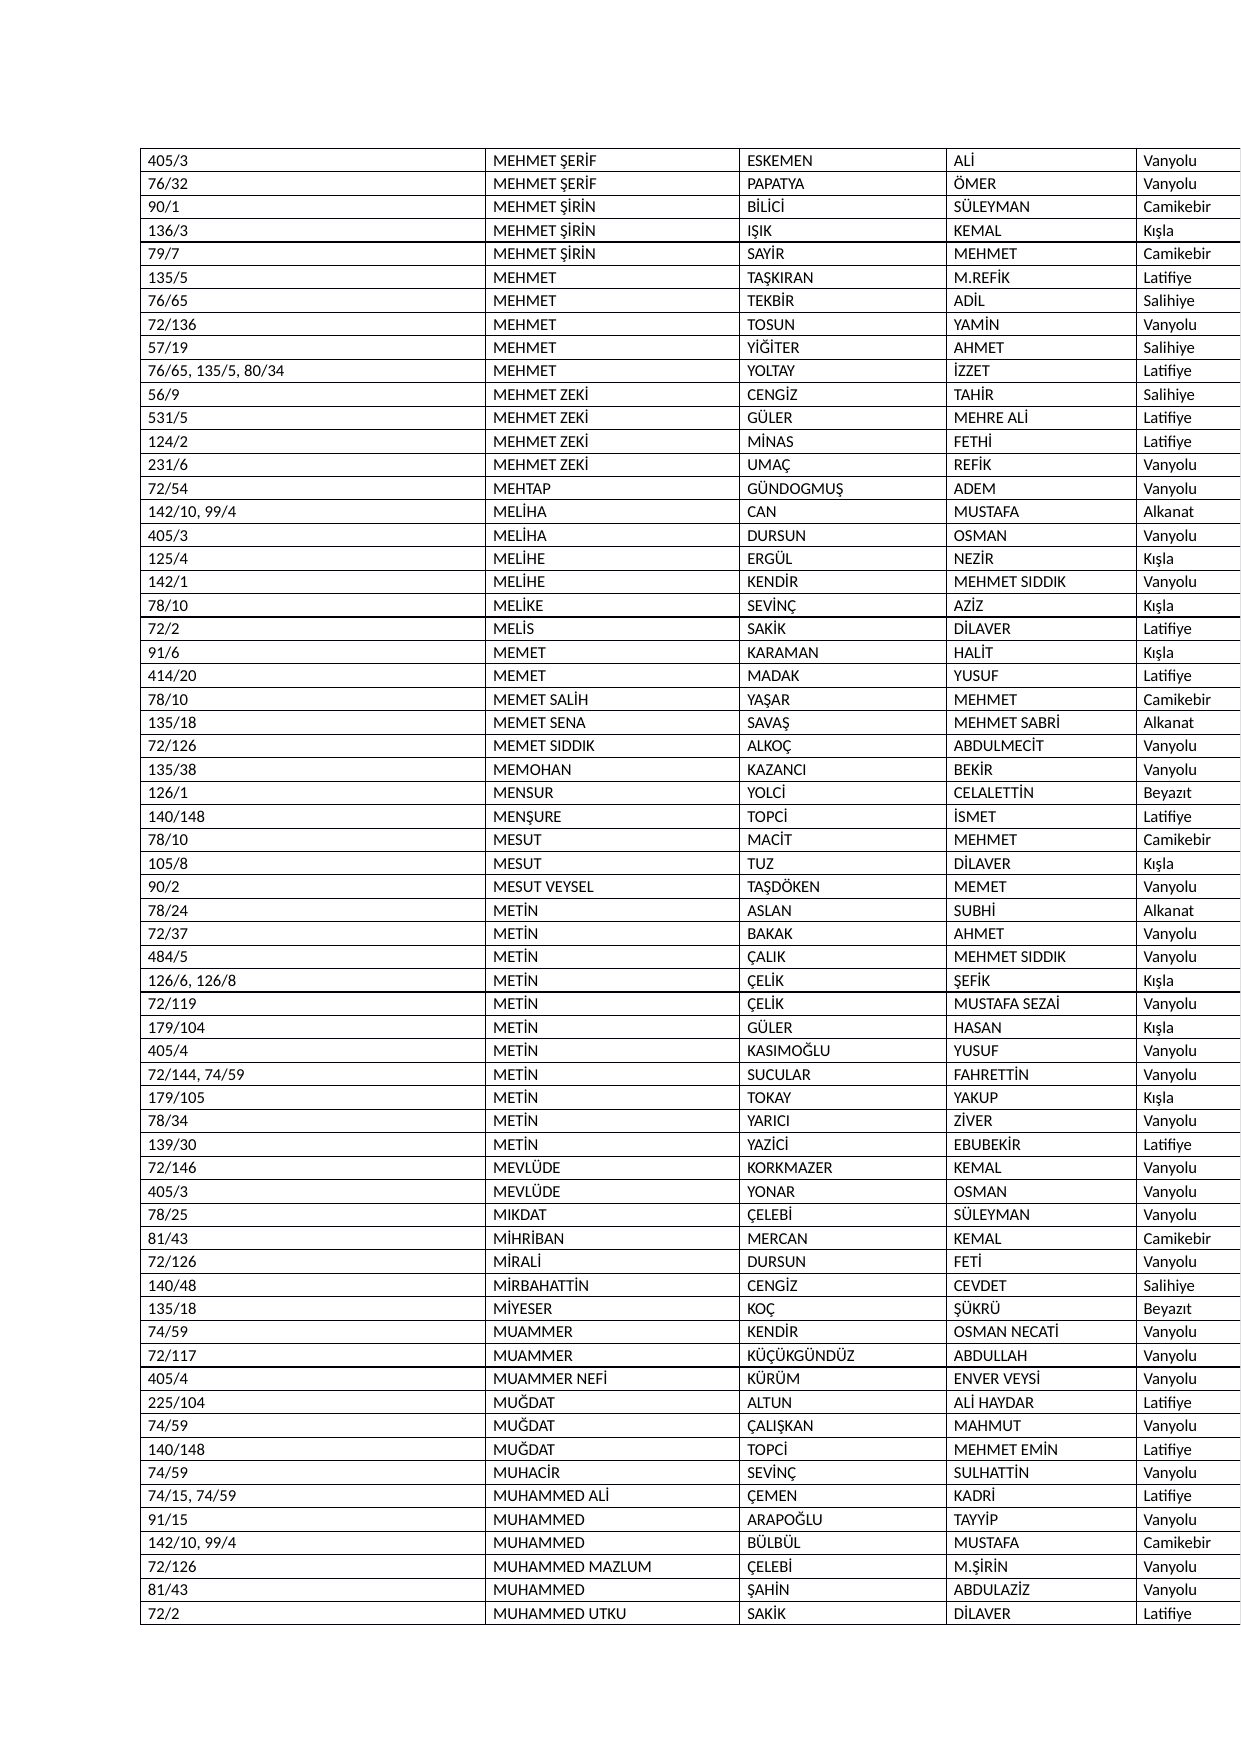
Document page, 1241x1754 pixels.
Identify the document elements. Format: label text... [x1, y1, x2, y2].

table_cell MUHAMMED UTKU [486, 1602, 739, 1624]
table_cell Vanyolu [1137, 172, 1240, 194]
table_cell TAYYİP [947, 1508, 1136, 1531]
table_cell MESUT [486, 829, 739, 851]
table_cell Vanyolu [1137, 1180, 1240, 1202]
table_cell MELİHE [486, 571, 739, 593]
table_cell OSMAN [947, 524, 1136, 546]
table_cell MELİHA [486, 500, 739, 523]
table_cell MEHMET ŞERİF [486, 149, 739, 171]
table_cell KOÇ [740, 1297, 946, 1319]
table_cell 90/2 [141, 875, 485, 898]
table_cell METİN [486, 1039, 739, 1062]
table_cell SÜLEYMAN [947, 1204, 1136, 1226]
table_cell Beyazıt [1137, 782, 1240, 804]
table_cell CENGİZ [740, 383, 946, 406]
table_cell Latifiye [1137, 1485, 1240, 1507]
table_cell 72/54 [141, 477, 485, 499]
table_cell ASLAN [740, 899, 946, 921]
table_cell 74/15, 74/59 [141, 1485, 485, 1507]
table_cell Camikebir [1137, 1532, 1240, 1554]
table_cell Kışla [1137, 1086, 1240, 1109]
table_cell SEVİNÇ [740, 1461, 946, 1484]
table_cell 231/6 [141, 454, 485, 476]
table_cell KENDİR [740, 571, 946, 593]
table_cell Vanyolu [1137, 1555, 1240, 1577]
table_cell Vanyolu [1137, 1461, 1240, 1484]
table_cell MUHACİR [486, 1461, 739, 1484]
table_cell MEMET [947, 875, 1136, 898]
table_cell TAHİR [947, 383, 1136, 406]
table_cell AHMET [947, 336, 1136, 359]
table_cell BEKİR [947, 758, 1136, 781]
table_cell MUĞDAT [486, 1391, 739, 1413]
table_cell TOKAY [740, 1086, 946, 1109]
table_cell MAHMUT [947, 1414, 1136, 1437]
table_cell MIKDAT [486, 1204, 739, 1226]
table_cell GÜLER [740, 1016, 946, 1038]
table_cell Vanyolu [1137, 993, 1240, 1015]
table_cell Vanyolu [1137, 1063, 1240, 1085]
table_cell DURSUN [740, 1250, 946, 1273]
table_cell 405/3 [141, 149, 485, 171]
table_cell Alkanat [1137, 899, 1240, 921]
table_cell OSMAN [947, 1180, 1136, 1202]
table_cell MEMET SALİH [486, 688, 739, 710]
table_cell 405/3 [141, 524, 485, 546]
table_cell 179/104 [141, 1016, 485, 1038]
table_cell 78/10 [141, 829, 485, 851]
table_cell METİN [486, 922, 739, 944]
table_cell Latifiye [1137, 1133, 1240, 1156]
table_cell MİNAS [740, 430, 946, 452]
table_cell MEMOHAN [486, 758, 739, 781]
table_cell 140/148 [141, 805, 485, 827]
table_cell 126/6, 126/8 [141, 969, 485, 991]
table_cell HALİT [947, 641, 1136, 663]
table_cell Latifiye [1137, 1602, 1240, 1624]
table_cell ALİ HAYDAR [947, 1391, 1136, 1413]
table_cell SEVİNÇ [740, 594, 946, 616]
table_cell FETHİ [947, 430, 1136, 452]
table_cell 405/4 [141, 1368, 485, 1390]
table_cell MEHMET SABRİ [947, 711, 1136, 734]
table_cell 91/15 [141, 1508, 485, 1531]
table_cell Kışla [1137, 969, 1240, 991]
table_cell GÜNDOGMUŞ [740, 477, 946, 499]
table_cell Vanyolu [1137, 1157, 1240, 1179]
table_cell KENDİR [740, 1321, 946, 1343]
table_cell ABDULAZİZ [947, 1579, 1136, 1601]
table_cell ADİL [947, 289, 1136, 312]
table_cell 124/2 [141, 430, 485, 452]
table_cell MUĞDAT [486, 1414, 739, 1437]
table_cell 72/146 [141, 1157, 485, 1179]
table_cell 78/10 [141, 594, 485, 616]
table_cell KEMAL [947, 219, 1136, 241]
table_cell CENGİZ [740, 1274, 946, 1296]
table_cell 72/126 [141, 1555, 485, 1577]
table_cell MEHMET [486, 336, 739, 359]
table_cell MELİHE [486, 547, 739, 569]
table_cell DİLAVER [947, 852, 1136, 874]
table_cell ALİ [947, 149, 1136, 171]
table_cell TAŞKIRAN [740, 266, 946, 288]
table_cell MEHMET ZEKİ [486, 407, 739, 429]
table_cell MUAMMER NEFİ [486, 1368, 739, 1390]
table_cell Latifiye [1137, 1438, 1240, 1460]
table_cell Vanyolu [1137, 1039, 1240, 1062]
table_cell MEHMET [947, 243, 1136, 265]
table_cell Vanyolu [1137, 313, 1240, 335]
table_cell YARICI [740, 1110, 946, 1132]
table_cell ÖMER [947, 172, 1136, 194]
table_cell Camikebir [1137, 829, 1240, 851]
table_cell PAPATYA [740, 172, 946, 194]
table_cell SUCULAR [740, 1063, 946, 1085]
table_cell Salihiye [1137, 1274, 1240, 1296]
table_cell YOLCİ [740, 782, 946, 804]
table_cell DİLAVER [947, 1602, 1136, 1624]
table_cell 57/19 [141, 336, 485, 359]
table_cell MADAK [740, 664, 946, 687]
table_cell MUAMMER [486, 1321, 739, 1343]
table_cell Vanyolu [1137, 149, 1240, 171]
table_cell MELİHA [486, 524, 739, 546]
table_cell METİN [486, 1086, 739, 1109]
table_cell Vanyolu [1137, 758, 1240, 781]
table_cell Camikebir [1137, 688, 1240, 710]
table_cell YOLTAY [740, 360, 946, 382]
table_cell ADEM [947, 477, 1136, 499]
table_cell MİHRİBAN [486, 1227, 739, 1249]
table_cell Vanyolu [1137, 922, 1240, 944]
table_cell 135/18 [141, 711, 485, 734]
table_cell 76/65 [141, 289, 485, 312]
table_cell KARAMAN [740, 641, 946, 663]
table_cell ABDULMECİT [947, 735, 1136, 757]
table_cell MESUT VEYSEL [486, 875, 739, 898]
table_cell Vanyolu [1137, 1250, 1240, 1273]
table_cell AHMET [947, 922, 1136, 944]
table_cell ÇELİK [740, 993, 946, 1015]
table_cell YUSUF [947, 664, 1136, 687]
table_cell KÜÇÜKGÜNDÜZ [740, 1344, 946, 1366]
table_cell ZİVER [947, 1110, 1136, 1132]
table_cell MİYESER [486, 1297, 739, 1319]
table_cell 72/136 [141, 313, 485, 335]
table_cell Latifiye [1137, 360, 1240, 382]
table_cell MEHMET [486, 313, 739, 335]
table_cell ÇALIK [740, 946, 946, 968]
table_cell TAŞDÖKEN [740, 875, 946, 898]
table_cell Latifiye [1137, 430, 1240, 452]
table_cell UMAÇ [740, 454, 946, 476]
table_cell 142/10, 99/4 [141, 1532, 485, 1554]
table_cell ŞAHİN [740, 1579, 946, 1601]
table_cell MEHMET [486, 289, 739, 312]
table_cell SAVAŞ [740, 711, 946, 734]
table_cell 72/2 [141, 1602, 485, 1624]
table_cell Latifiye [1137, 266, 1240, 288]
table_cell KÜRÜM [740, 1368, 946, 1390]
table_cell MEHMET ZEKİ [486, 383, 739, 406]
table_cell MEHRE ALİ [947, 407, 1136, 429]
table_cell MEHMET ZEKİ [486, 430, 739, 452]
table_cell MEHMET SIDDIK [947, 571, 1136, 593]
table_cell 78/10 [141, 688, 485, 710]
table_cell 126/1 [141, 782, 485, 804]
table_cell MUHAMMED [486, 1579, 739, 1601]
table_cell YAKUP [947, 1086, 1136, 1109]
table_cell SAYİR [740, 243, 946, 265]
table_cell SUBHİ [947, 899, 1136, 921]
table_cell MUHAMMED [486, 1508, 739, 1531]
table_cell KADRİ [947, 1485, 1136, 1507]
table_cell Kışla [1137, 547, 1240, 569]
table_cell İZZET [947, 360, 1136, 382]
table_cell TUZ [740, 852, 946, 874]
table_cell EBUBEKİR [947, 1133, 1136, 1156]
table_cell MUSTAFA [947, 500, 1136, 523]
table_cell 140/148 [141, 1438, 485, 1460]
table_cell MİRBAHATTİN [486, 1274, 739, 1296]
table_cell MUHAMMED MAZLUM [486, 1555, 739, 1577]
table_cell Vanyolu [1137, 875, 1240, 898]
table_cell Salihiye [1137, 383, 1240, 406]
table_cell METİN [486, 899, 739, 921]
table_cell BİLİCİ [740, 196, 946, 218]
table_cell 76/32 [141, 172, 485, 194]
table_cell MEHMET ŞİRİN [486, 243, 739, 265]
table_cell METİN [486, 1133, 739, 1156]
table_cell 72/37 [141, 922, 485, 944]
table_cell 78/34 [141, 1110, 485, 1132]
table_cell Kışla [1137, 641, 1240, 663]
table_cell 125/4 [141, 547, 485, 569]
table_cell MEVLÜDE [486, 1180, 739, 1202]
table_cell Salihiye [1137, 336, 1240, 359]
table_cell MUHAMMED ALİ [486, 1485, 739, 1507]
table_cell DURSUN [740, 524, 946, 546]
table_cell TOSUN [740, 313, 946, 335]
table_cell 140/48 [141, 1274, 485, 1296]
table_cell MEHMET ŞİRİN [486, 196, 739, 218]
table_cell 105/8 [141, 852, 485, 874]
table_cell 142/10, 99/4 [141, 500, 485, 523]
table_cell KEMAL [947, 1157, 1136, 1179]
table_cell MEHMET [486, 360, 739, 382]
table_cell MEMET SIDDIK [486, 735, 739, 757]
table_cell YİĞİTER [740, 336, 946, 359]
table_cell Latifiye [1137, 1391, 1240, 1413]
table_cell METİN [486, 969, 739, 991]
table_cell Camikebir [1137, 243, 1240, 265]
table_cell SAKİK [740, 1602, 946, 1624]
table_cell MENSUR [486, 782, 739, 804]
table_cell MACİT [740, 829, 946, 851]
table_cell FAHRETTİN [947, 1063, 1136, 1085]
table_cell METİN [486, 993, 739, 1015]
table_cell YAŞAR [740, 688, 946, 710]
table_cell Vanyolu [1137, 1368, 1240, 1390]
table_cell Vanyolu [1137, 1344, 1240, 1366]
table_cell SULHATTİN [947, 1461, 1136, 1484]
table_cell 72/119 [141, 993, 485, 1015]
table_cell MESUT [486, 852, 739, 874]
table_cell HASAN [947, 1016, 1136, 1038]
table_cell MEHMET ŞERİF [486, 172, 739, 194]
table_cell Latifiye [1137, 664, 1240, 687]
table_cell 414/20 [141, 664, 485, 687]
table_cell 72/117 [141, 1344, 485, 1366]
table_cell Kışla [1137, 594, 1240, 616]
table_cell Kışla [1137, 852, 1240, 874]
table_cell ENVER VEYSİ [947, 1368, 1136, 1390]
table_cell ÇALIŞKAN [740, 1414, 946, 1437]
table_cell Latifiye [1137, 805, 1240, 827]
table_cell MUHAMMED [486, 1532, 739, 1554]
table_cell 139/30 [141, 1133, 485, 1156]
table_cell METİN [486, 946, 739, 968]
table_cell Vanyolu [1137, 454, 1240, 476]
table_cell MUAMMER [486, 1344, 739, 1366]
table_cell MEHMET [947, 688, 1136, 710]
table_cell 76/65, 135/5, 80/34 [141, 360, 485, 382]
table_cell MEHMET [486, 266, 739, 288]
table_cell Kışla [1137, 1016, 1240, 1038]
table_cell Vanyolu [1137, 1110, 1240, 1132]
table_cell 135/38 [141, 758, 485, 781]
table_cell YONAR [740, 1180, 946, 1202]
table_cell 225/104 [141, 1391, 485, 1413]
table_cell TOPCİ [740, 1438, 946, 1460]
table_cell CEVDET [947, 1274, 1136, 1296]
table_cell ŞÜKRÜ [947, 1297, 1136, 1319]
table_cell ESKEMEN [740, 149, 946, 171]
table_cell Vanyolu [1137, 477, 1240, 499]
table_cell ARAPOĞLU [740, 1508, 946, 1531]
table_cell 72/2 [141, 618, 485, 640]
table_cell Vanyolu [1137, 524, 1240, 546]
table_cell 405/4 [141, 1039, 485, 1062]
table_cell MEHMET [947, 829, 1136, 851]
table_cell NEZİR [947, 547, 1136, 569]
table_cell Latifiye [1137, 618, 1240, 640]
table_cell 74/59 [141, 1461, 485, 1484]
table_cell 405/3 [141, 1180, 485, 1202]
table_cell 531/5 [141, 407, 485, 429]
table_cell M.REFİK [947, 266, 1136, 288]
table_cell CELALETTİN [947, 782, 1136, 804]
table_cell MEHTAP [486, 477, 739, 499]
table_cell İSMET [947, 805, 1136, 827]
table_cell Kışla [1137, 219, 1240, 241]
table_cell 72/126 [141, 735, 485, 757]
table_cell ALTUN [740, 1391, 946, 1413]
table_cell 135/18 [141, 1297, 485, 1319]
table_cell ABDULLAH [947, 1344, 1136, 1366]
table_cell BÜLBÜL [740, 1532, 946, 1554]
table_cell MENŞURE [486, 805, 739, 827]
table_cell KORKMAZER [740, 1157, 946, 1179]
table_cell Salihiye [1137, 289, 1240, 312]
table_cell Beyazıt [1137, 1297, 1240, 1319]
table_cell ÇELEBİ [740, 1555, 946, 1577]
table_cell Vanyolu [1137, 1414, 1240, 1437]
table_cell ERGÜL [740, 547, 946, 569]
table_cell 79/7 [141, 243, 485, 265]
table_cell MELİS [486, 618, 739, 640]
table_cell SAKİK [740, 618, 946, 640]
table_cell TEKBİR [740, 289, 946, 312]
table_cell Vanyolu [1137, 1579, 1240, 1601]
table_cell TOPCİ [740, 805, 946, 827]
table_cell MEVLÜDE [486, 1157, 739, 1179]
table_cell 78/24 [141, 899, 485, 921]
table_cell SÜLEYMAN [947, 196, 1136, 218]
table_cell MERCAN [740, 1227, 946, 1249]
table_cell Vanyolu [1137, 1204, 1240, 1226]
table_cell ŞEFİK [947, 969, 1136, 991]
table_cell KEMAL [947, 1227, 1136, 1249]
table_cell MİRALİ [486, 1250, 739, 1273]
table_cell 81/43 [141, 1579, 485, 1601]
table_cell 90/1 [141, 196, 485, 218]
table_cell MUSTAFA SEZAİ [947, 993, 1136, 1015]
table_cell KASIMOĞLU [740, 1039, 946, 1062]
table_cell MEMET SENA [486, 711, 739, 734]
table_cell Vanyolu [1137, 735, 1240, 757]
table_cell Vanyolu [1137, 1508, 1240, 1531]
table_cell MUĞDAT [486, 1438, 739, 1460]
table_cell 142/1 [141, 571, 485, 593]
table_cell YUSUF [947, 1039, 1136, 1062]
table_cell OSMAN NECATİ [947, 1321, 1136, 1343]
table_cell MELİKE [486, 594, 739, 616]
table_cell ÇELEBİ [740, 1204, 946, 1226]
table_cell M.ŞİRİN [947, 1555, 1136, 1577]
table_cell MEHMET ZEKİ [486, 454, 739, 476]
table_cell 484/5 [141, 946, 485, 968]
table_cell MEHMET SIDDIK [947, 946, 1136, 968]
table_cell KAZANCI [740, 758, 946, 781]
table_cell Vanyolu [1137, 946, 1240, 968]
table_cell MEMET [486, 641, 739, 663]
table_cell 74/59 [141, 1321, 485, 1343]
table_cell MEMET [486, 664, 739, 687]
table_cell DİLAVER [947, 618, 1136, 640]
table_cell Alkanat [1137, 711, 1240, 734]
table_cell METİN [486, 1063, 739, 1085]
table_cell 72/144, 74/59 [141, 1063, 485, 1085]
table_cell 91/6 [141, 641, 485, 663]
table_cell 78/25 [141, 1204, 485, 1226]
table_cell 81/43 [141, 1227, 485, 1249]
table_cell FETİ [947, 1250, 1136, 1273]
table_cell Camikebir [1137, 196, 1240, 218]
table_cell GÜLER [740, 407, 946, 429]
table_cell IŞIK [740, 219, 946, 241]
table_cell ÇEMEN [740, 1485, 946, 1507]
table_cell AZİZ [947, 594, 1136, 616]
table_cell CAN [740, 500, 946, 523]
table_cell 74/59 [141, 1414, 485, 1437]
table_cell Alkanat [1137, 500, 1240, 523]
table_cell ÇELİK [740, 969, 946, 991]
table_cell MUSTAFA [947, 1532, 1136, 1554]
table_cell 136/3 [141, 219, 485, 241]
table_cell 179/105 [141, 1086, 485, 1109]
table_cell 72/126 [141, 1250, 485, 1273]
table_cell METİN [486, 1016, 739, 1038]
table_cell ALKOÇ [740, 735, 946, 757]
table_cell 135/5 [141, 266, 485, 288]
table_cell Vanyolu [1137, 571, 1240, 593]
table_cell MEHMET EMİN [947, 1438, 1136, 1460]
table_cell REFİK [947, 454, 1136, 476]
table_cell Vanyolu [1137, 1321, 1240, 1343]
table_cell BAKAK [740, 922, 946, 944]
table_cell METİN [486, 1110, 739, 1132]
table_cell MEHMET ŞİRİN [486, 219, 739, 241]
table_cell Camikebir [1137, 1227, 1240, 1249]
table_cell YAMİN [947, 313, 1136, 335]
table_cell YAZİCİ [740, 1133, 946, 1156]
table_cell Latifiye [1137, 407, 1240, 429]
table_cell 56/9 [141, 383, 485, 406]
